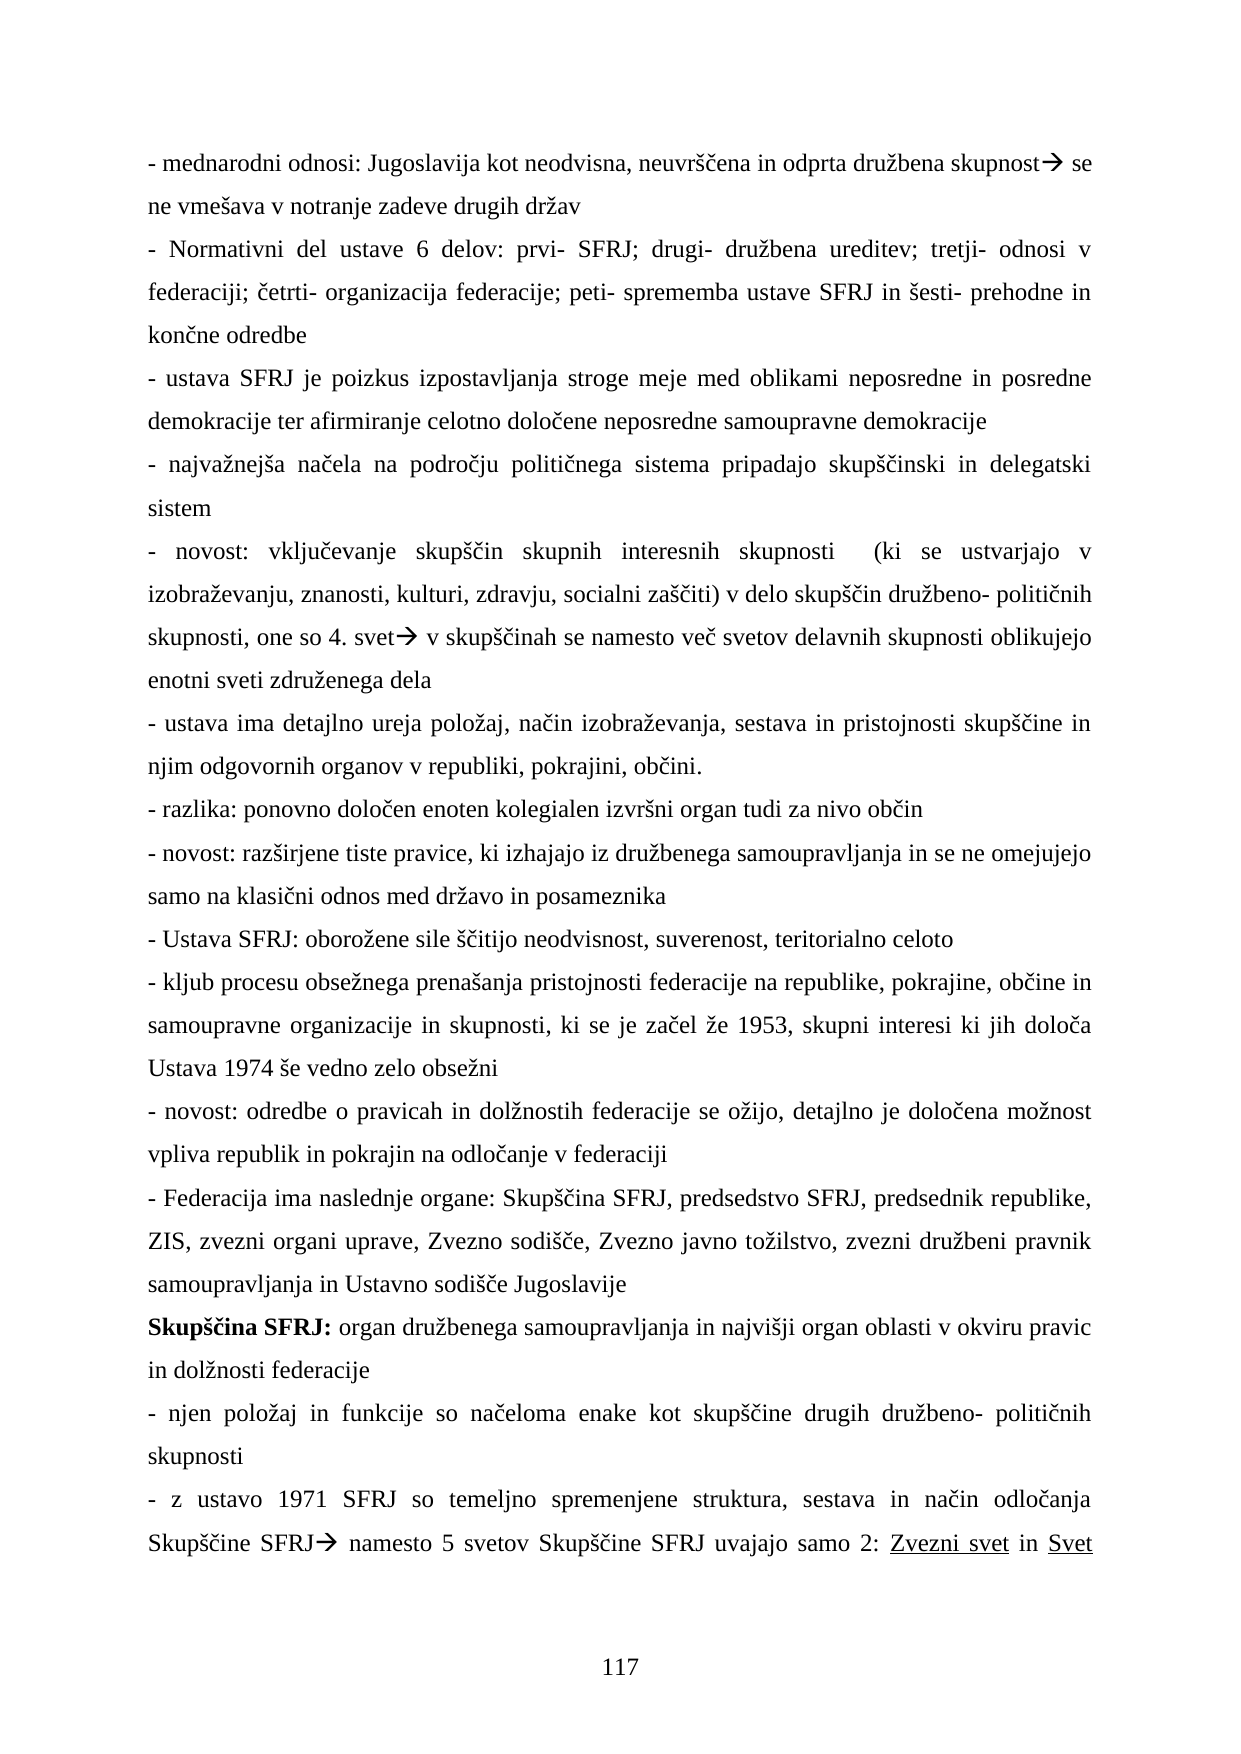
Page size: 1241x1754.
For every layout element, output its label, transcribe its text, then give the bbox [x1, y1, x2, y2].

text - novost: odredbe o pravicah in dolžnostih federacije se ožijo, detajlno je določena možnost vpliva republik in pokrajin na odločanje v federaciji [148, 1096, 1092, 1168]
text - z ustavo 1971 SFRJ so temeljno spremenjene struktura, sestava in način odločanja Skupščine SFRJ namesto 5 svetov Skupščine SFRJ uvajajo samo 2: Zvezni svet in Svet [148, 1484, 1092, 1556]
text - mednarodni odnosi: Jugoslavija kot neodvisna, neuvrščena in odprta družbena skupnost se ne vmešava v notranje zadeve drugih držav [148, 148, 1092, 219]
text - njen položaj in funkcije so načeloma enake kot skupščine drugih družbeno- političnih skupnosti [148, 1398, 1092, 1470]
text - Federacija ima naslednje organe: Skupščina SFRJ, predsedstvo SFRJ, predsednik republike, ZIS, zvezni organi uprave, Zvezno sodišče, Zvezno javno tožilstvo, zvezni družbeni pravnik samoupravljanja in Ustavno sodišče Jugoslavije [148, 1183, 1092, 1298]
text - kljub procesu obsežnega prenašanja pristojnosti federacije na republike, pokrajine, občine in samoupravne organizacije in skupnosti, ki se je začel že 1953, skupni interesi ki jih določa Ustava 1974 še vedno zelo obsežni [148, 967, 1092, 1082]
text - ustava SFRJ je poizkus izpostavljanja stroge meje med oblikami neposredne in posredne demokracije ter afirmiranje celotno določene neposredne samoupravne demokracije [148, 363, 1092, 435]
text - novost: vključevanje skupščin skupnih interesnih skupnosti (ki se ustvarjajo v izobraževanju, znanosti, kulturi, zdravju, socialni zaščiti) v delo skupščin družbeno- političnih skupnosti, one so 4. svet v skupščinah se namesto več svetov delavnih skupnosti oblikujejo enotni sveti združenega dela [148, 536, 1092, 694]
text - razlika: ponovno določen enoten kolegialen izvršni organ tudi za nivo občin [148, 794, 1092, 823]
text - Ustava SFRJ: oborožene sile ščitijo neodvisnost, suverenost, teritorialno celoto [148, 924, 1092, 953]
text - Normativni del ustave 6 delov: prvi- SFRJ; drugi- družbena ureditev; tretji- odnosi v federaciji; četrti- organizacija federacije; peti- sprememba ustave SFRJ in šesti- prehodne in končne odredbe [148, 234, 1092, 349]
text - najvažnejša načela na področju političnega sistema pripadajo skupščinski in delegatski sistem [148, 449, 1092, 521]
text Skupščina SFRJ: organ družbenega samoupravljanja in najvišji organ oblasti v okviru pravic in dolžnosti federacije [148, 1312, 1092, 1384]
text - novost: razširjene tiste pravice, ki izhajajo iz družbenega samoupravljanja in se ne omejujejo samo na klasični odnos med državo in posameznika [148, 838, 1092, 909]
text - ustava ima detajlno ureja položaj, način izobraževanja, sestava in pristojnosti skupščine in njim odgovornih organov v republiki, pokrajini, občini. [148, 708, 1092, 780]
